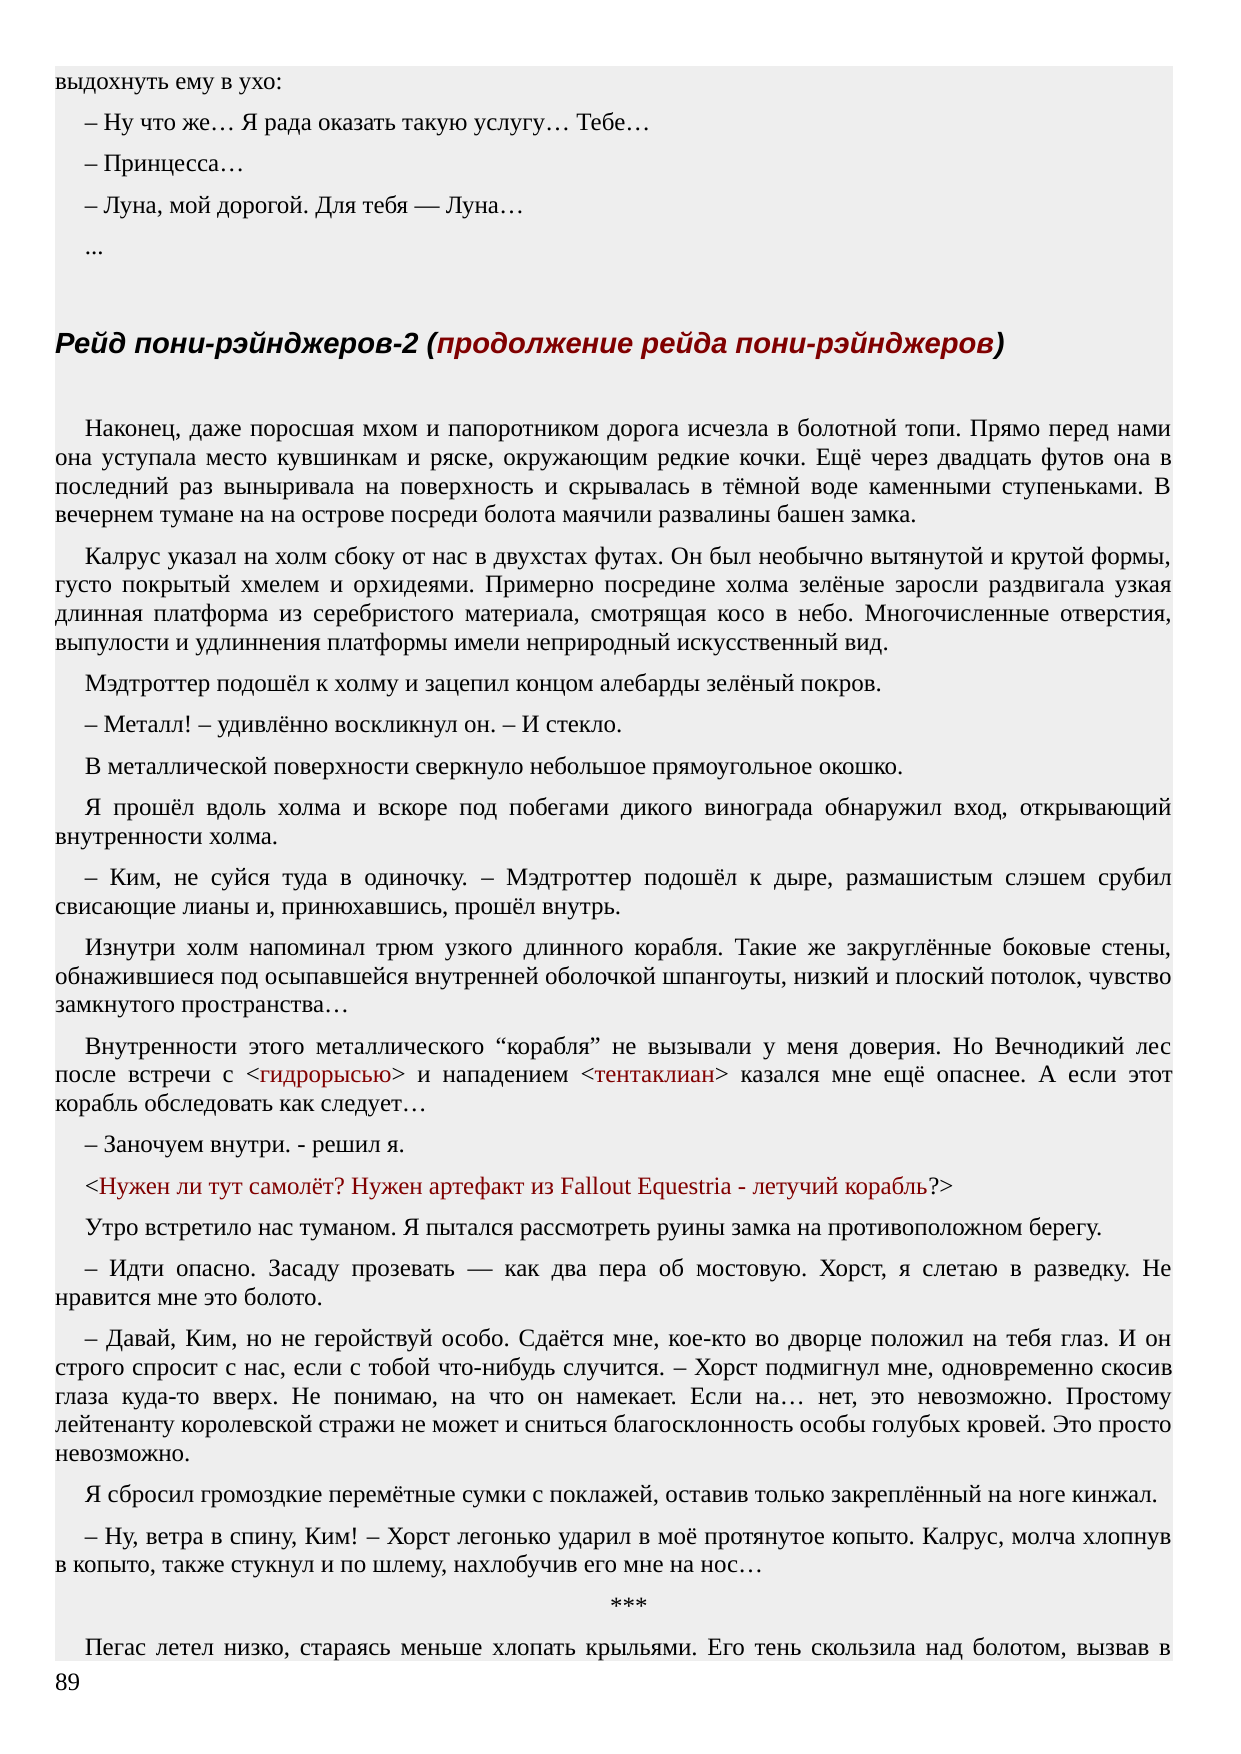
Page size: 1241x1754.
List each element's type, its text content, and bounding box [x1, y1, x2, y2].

text Утро встретило нас туманом. Я пытался рассмотреть руины замка на противоположном берегу. [55, 1212, 1173, 1241]
text Внутренности этого металлического “корабля” не вызывали у меня доверия. Но Вечнодикий лес после встречи с <гидрорысью> и нападением <тентаклиан> казался мне ещё опаснее. А если этот корабль обследовать как следует… [55, 1031, 1173, 1117]
text – Принцесса… [55, 148, 1173, 177]
text Калрус указал на холм сбоку от нас в двухстах футах. Он был необычно вытянутой и крутой формы, густо покрытый хмелем и орхидеями. Примерно посредине холма зелёные заросли раздвигала узкая длинная платформа из серебристого материала, смотрящая косо в небо. Многочисленные отверстия, выпулости и удлиннения платформы имели неприродный искусственный вид. [55, 541, 1173, 656]
text Пегас летел низко, стараясь меньше хлопать крыльями. Его тень скользила над болотом, вызвав в [55, 1632, 1173, 1661]
text – Заночуем внутри. - решил я. [55, 1129, 1173, 1158]
text – Ну что же… Я рада оказать такую услугу… Тебе… [55, 107, 1173, 136]
text *** [55, 1591, 1173, 1619]
text <Нужен ли тут самолёт? Нужен артефакт из Fallout Equestria - летучий корабль?> [55, 1171, 1173, 1199]
text – Ну, ветра в спину, Ким! – Хорст легонько ударил в моё протянутое копыто. Калрус, молча хлопнув в копыто, также стукнул и по шлему, нахлобучив его мне на нос… [55, 1521, 1173, 1578]
text Я сбросил громоздкие перемётные сумки с поклажей, оставив только закреплённый на ноге кинжал. [55, 1479, 1173, 1508]
text ... [55, 231, 1173, 260]
text Изнутри холм напоминал трюм узкого длинного корабля. Такие же закруглённые боковые стены, обнажившиеся под осыпавшейся внутренней оболочкой шпангоуты, низкий и плоский потолок, чувство замкнутого пространства… [55, 932, 1173, 1018]
text – Металл! – удивлённо воскликнул он. – И стекло. [55, 709, 1173, 738]
text Я прошёл вдоль холма и вскоре под побегами дикого винограда обнаружил вход, открывающий внутренности холма. [55, 792, 1173, 849]
subtitle Рейд пони-рэйнджеров-2 (продолжение рейда пони-рэйнджеров) [55, 326, 1173, 359]
text Мэдтроттер подошёл к холму и зацепил концом алебарды зелёный покров. [55, 668, 1173, 697]
text В металлической поверхности сверкнуло небольшое прямоугольное окошко. [55, 751, 1173, 779]
text – Идти опасно. Засаду прозевать — как два пера об мостовую. Хорст, я слетаю в разведку. Не нравится мне это болото. [55, 1253, 1173, 1311]
text – Давай, Ким, но не геройствуй особо. Сдаётся мне, кое-кто во дворце положил на тебя глаз. И он строго спросит с нас, если с тобой что-нибудь случится. – Хорст подмигнул мне, одновременно скосив глаза куда-то вверх. Не понимаю, на что он намекает. Если на… нет, это невозможно. Простому лейтенанту королевской стражи не может и сниться благосклонность особы голубых кровей. Это просто невозможно. [55, 1323, 1173, 1467]
text выдохнуть ему в ухо: [55, 66, 1173, 95]
text Наконец, даже поросшая мхом и папоротником дорога исчезла в болотной топи. Прямо перед нами она уступала место кувшинкам и ряске, окружающим редкие кочки. Ещё через двадцать футов она в последний раз выныривала на поверхность и скрывалась в тёмной воде каменными ступеньками. В вечернем тумане на на острове посреди болота маячили развалины башен замка. [55, 413, 1173, 528]
text – Луна, мой дорогой. Для тебя — Луна… [55, 190, 1173, 218]
text – Ким, не суйся туда в одиночку. – Мэдтроттер подошёл к дыре, размашистым слэшем срубил свисающие лианы и, принюхавшись, прошёл внутрь. [55, 862, 1173, 919]
